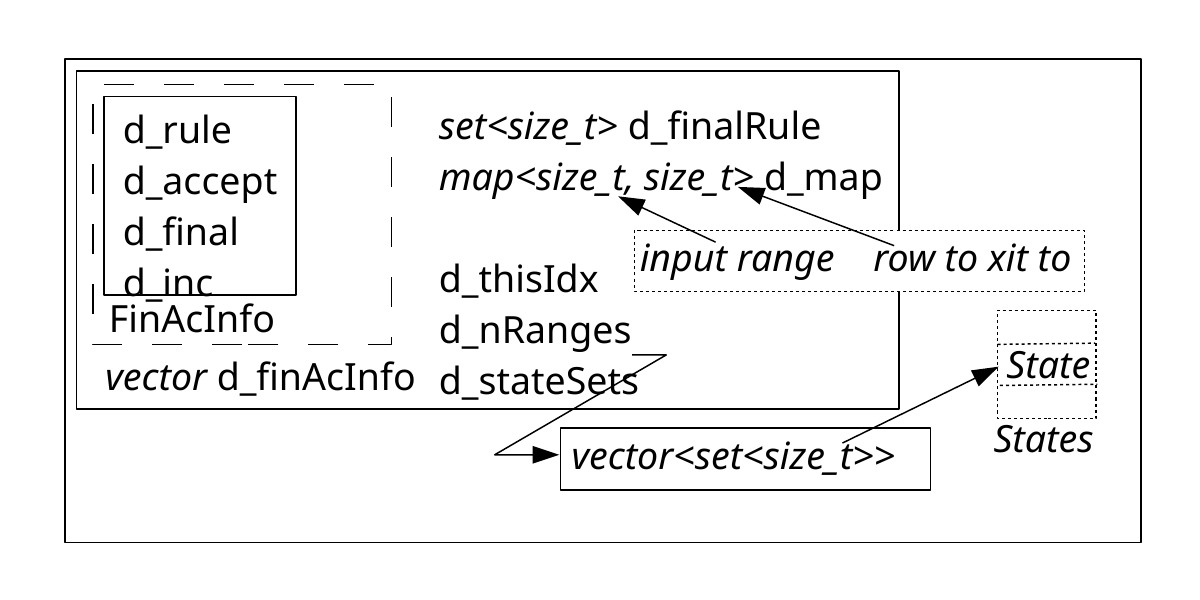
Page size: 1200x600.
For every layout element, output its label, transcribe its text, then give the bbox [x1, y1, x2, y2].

text_box input range row to xit to [625, 224, 1077, 286]
text_box State [991, 331, 1103, 393]
text_box d_rule d_accept d_final d_inc [108, 96, 283, 285]
text_box set<size_t> d_finalRule map<size_t, size_t> d_map d_thisIdx d_nRanges d_stateSets [424, 91, 906, 380]
text_box vector<set<size_t>> [556, 421, 937, 483]
text_box [64, 58, 1141, 543]
text_box States [978, 405, 1104, 467]
text_box vector d_finAcInfo [90, 343, 416, 404]
text_box FinAcInfo [94, 285, 283, 343]
